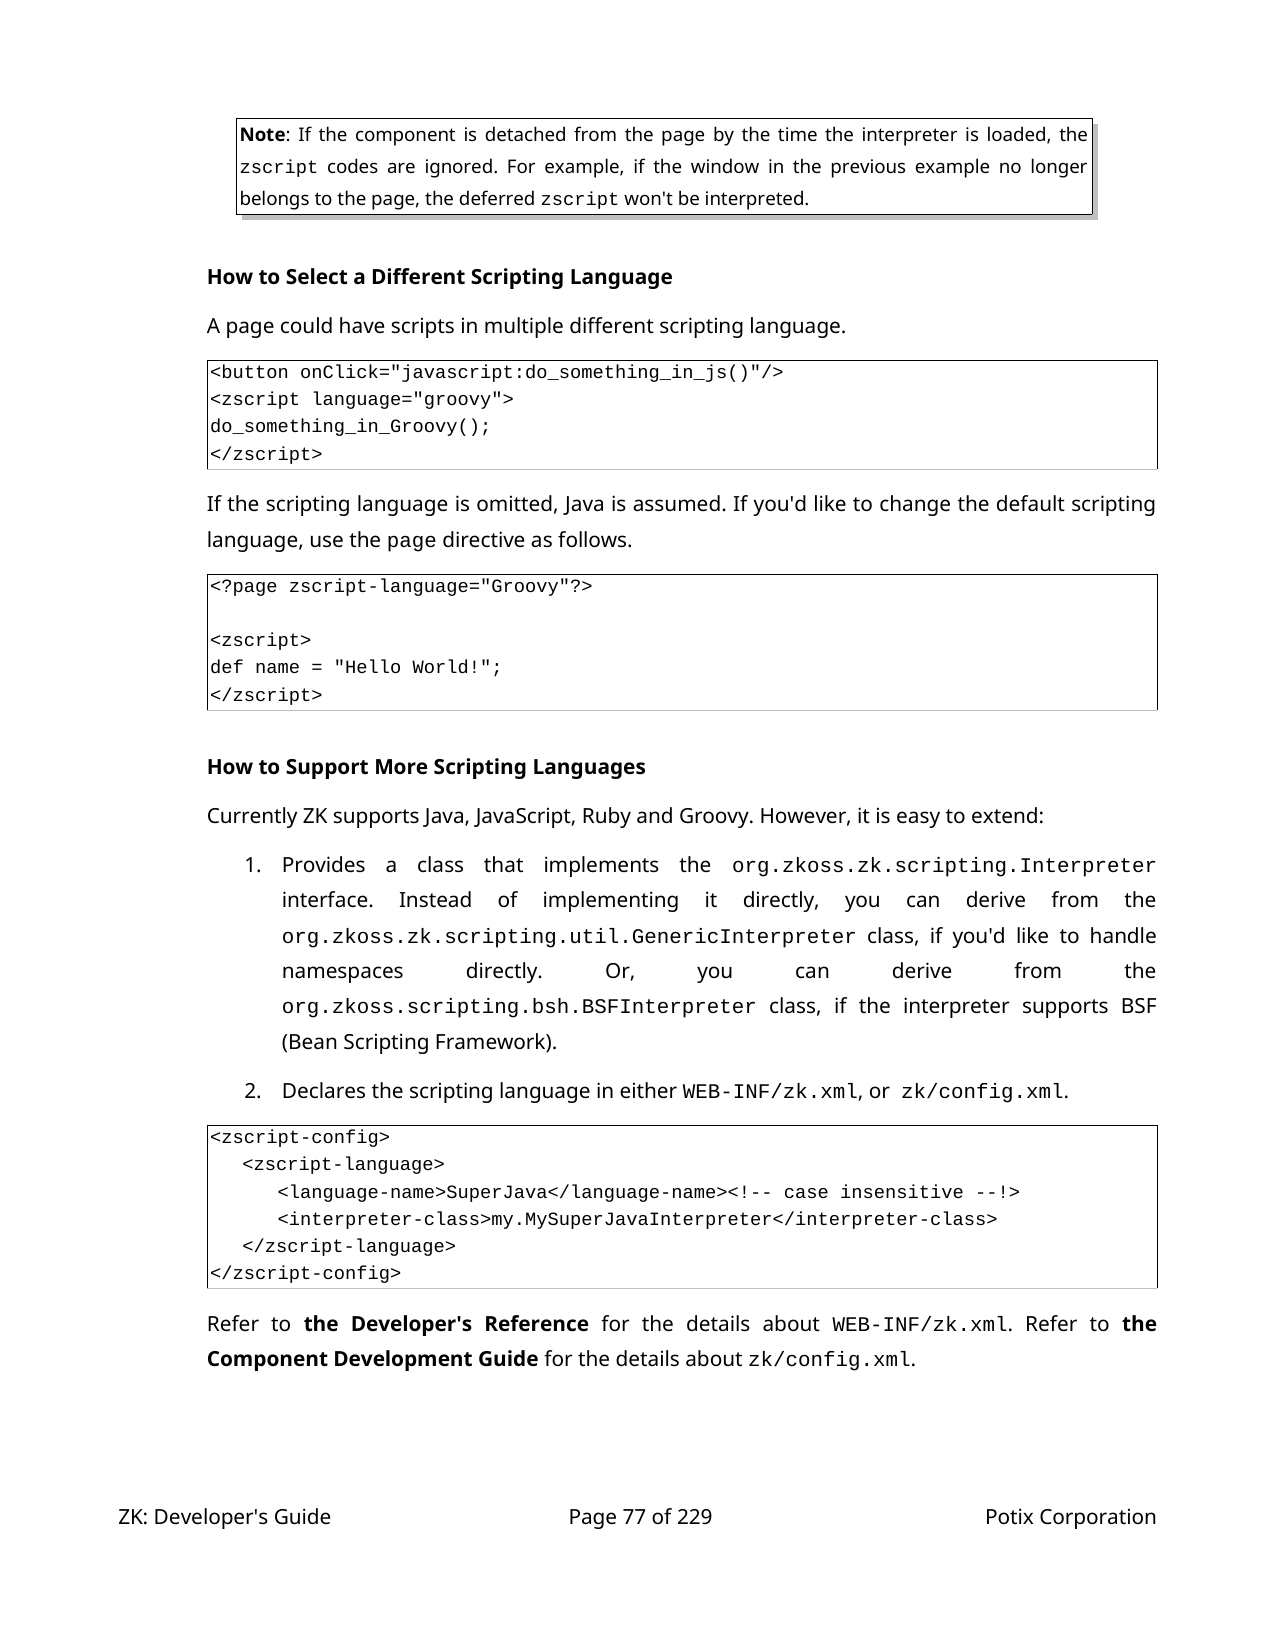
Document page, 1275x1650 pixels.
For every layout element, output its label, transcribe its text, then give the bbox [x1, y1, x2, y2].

text </zscript> [208, 683, 1157, 710]
text If the scripting language is omitted, Java is assumed. If you'd like to change the default scripting language, use the page directive as follows. [207, 489, 1157, 553]
subtitle How to Support More Scripting Languages [207, 752, 1157, 781]
text A page could have scripts in multiple different scripting language. [207, 311, 1157, 339]
text do_something_in_Groovy(); [208, 414, 1157, 439]
text </zscript> [208, 442, 1157, 469]
subtitle How to Select a Different Scripting Language [207, 262, 1157, 291]
text <zscript-language> [208, 1152, 1157, 1177]
text def name = "Hello World!"; [208, 655, 1157, 680]
text <interpreter-class>my.MySuperJavaInterpreter</interpreter-class> [208, 1207, 1157, 1231]
list Declares the scripting language in either WEB-INF/zk.xml, or zk/config.xml. [244, 1076, 1157, 1104]
text Note: If the component is detached from the page by the time the interpreter is loaded, the zscript codes are ignored. For example, if the window in the previous example no longer belongs to the page, the deferred zscript won't be interpreted. [237, 119, 1092, 214]
text <?page zscript-language="Groovy"?> [208, 575, 1157, 598]
text </zscript-language> [208, 1234, 1157, 1258]
text Refer to the Developer's Reference for the details about WEB-INF/zk.xml. Refer to the Component Development Guide for the details about zk/config.xml. [207, 1309, 1157, 1373]
text <zscript-config> [208, 1126, 1157, 1149]
text <zscript language="groovy"> [208, 387, 1157, 411]
text Currently ZK supports Java, JavaScript, Ruby and Groovy. However, it is easy to extend: [207, 801, 1157, 829]
list Provides a class that implements the org.zkoss.zk.scripting.Interpreter interface. Instead of implementing it directly, you can derive from the org.zkoss.zk.scripting.util.GenericInterpreter class, if you'd like to handle namespaces directly. Or, you can derive from the org.zkoss.scripting.bsh.BSFInterpreter class, if the interpreter supports BSF (Bean Scripting Framework). [244, 850, 1157, 1055]
text </zscript-config> [208, 1261, 1157, 1288]
text <language-name>SuperJava</language-name><!-- case insensitive --!> [208, 1179, 1157, 1204]
text <button onClick="javascript:do_something_in_js()"/> [208, 361, 1157, 384]
text <zscript> [208, 628, 1157, 652]
